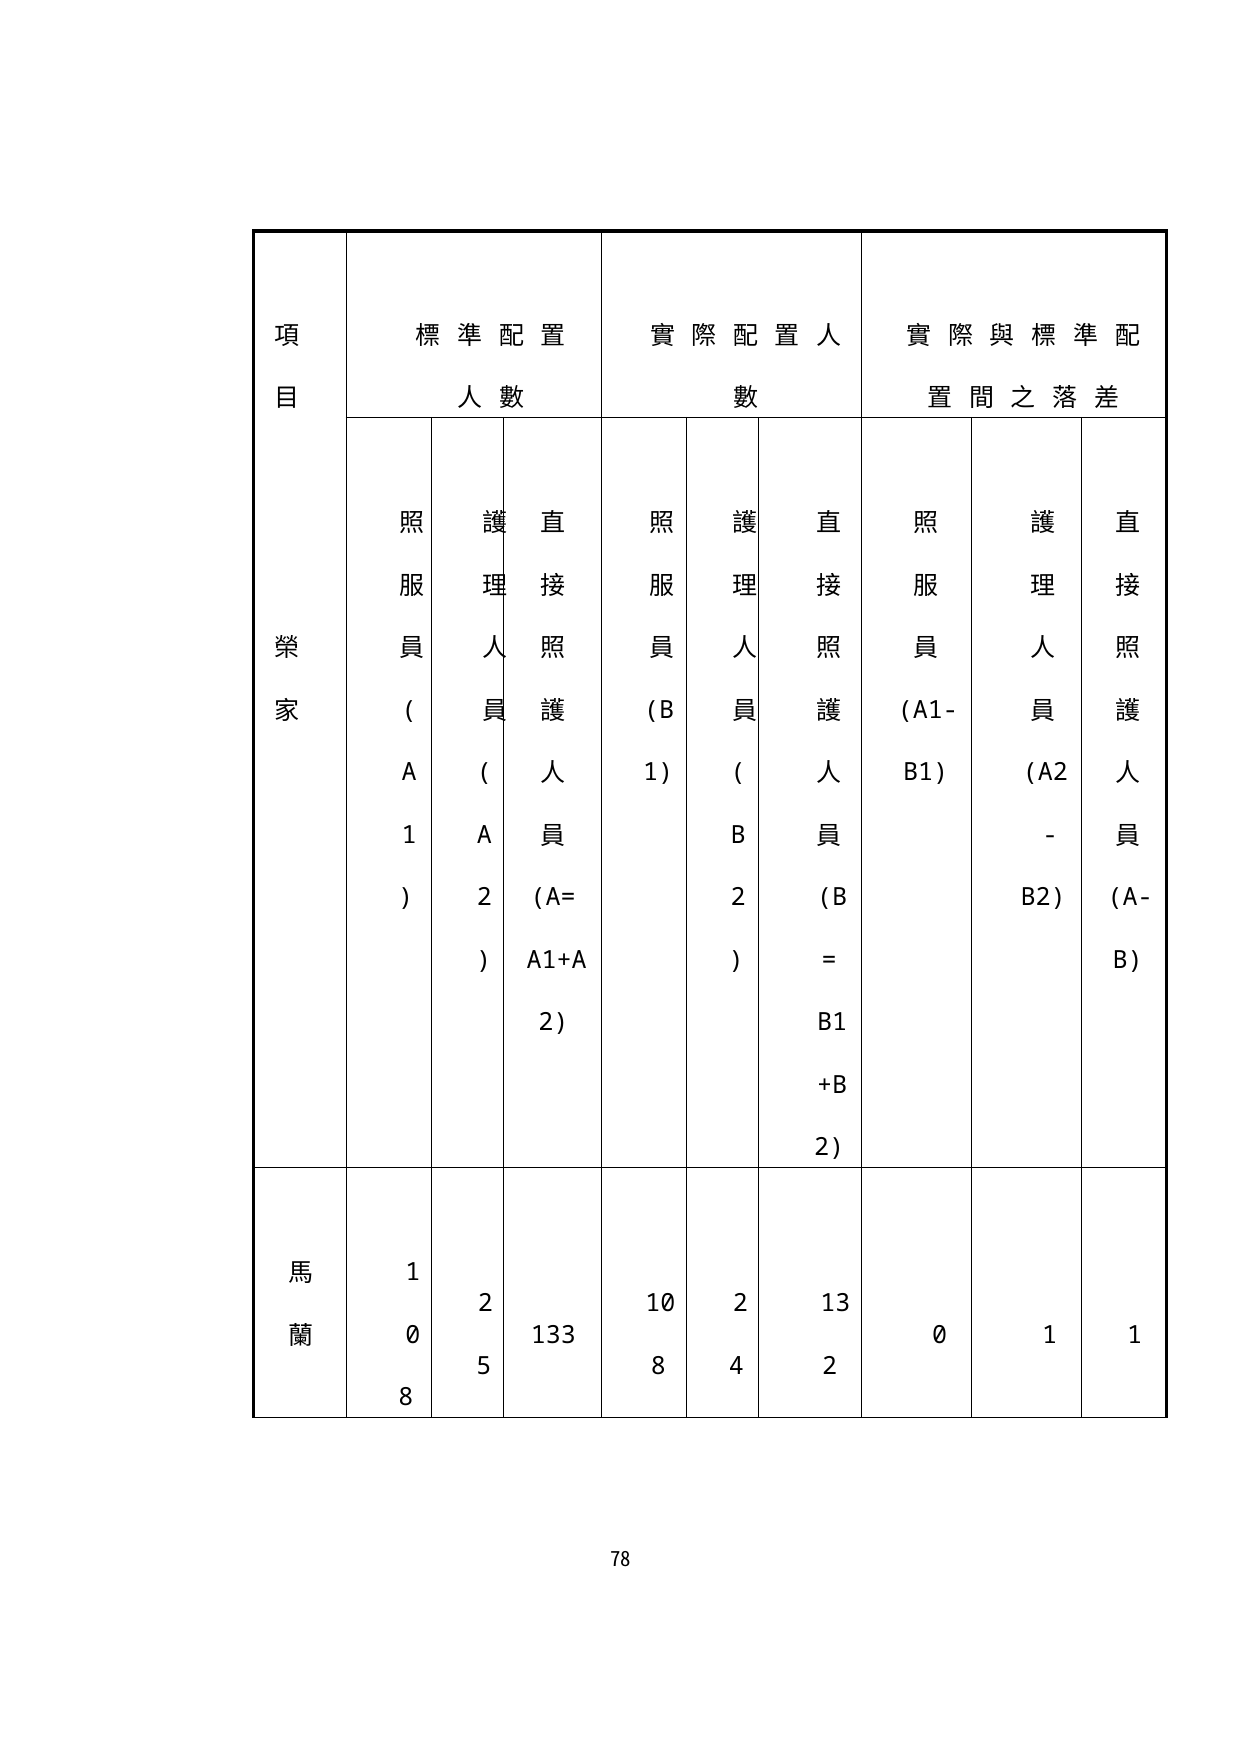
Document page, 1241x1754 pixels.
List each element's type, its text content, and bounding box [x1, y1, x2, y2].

table_cell 護理 人員 (A2-B2) [972, 418, 1081, 1167]
table_cell 照服員 (B1) [602, 418, 686, 1167]
table_cell 132 [759, 1168, 861, 1417]
table_cell 直接照護人員(B= B1+B2) [759, 418, 861, 1167]
table_cell 1 [972, 1168, 1081, 1417]
table_cell 24 [687, 1168, 758, 1417]
table_cell 護理人員 (B2) [687, 418, 758, 1167]
table_cell 直接照護人員 (A-B) [1082, 418, 1165, 1167]
table_cell 0 [862, 1168, 971, 1417]
table_cell 馬蘭 [255, 1168, 346, 1417]
table_cell 1 [1082, 1168, 1165, 1417]
table_cell 照服員 (A1) [347, 418, 431, 1167]
table_cell 133 [504, 1168, 601, 1417]
table_header 實際與標準配置間之落差 [862, 233, 1165, 417]
table_header 項目 榮家 [255, 233, 346, 1167]
table_cell 護理 人員 (A2) [432, 418, 503, 1167]
table_cell 25 [432, 1168, 503, 1417]
table_cell 直接照護人員(A= A1+A2) [504, 418, 601, 1167]
table_header 實際配置人數 [602, 233, 861, 417]
table_header 標準配置人數 [347, 233, 601, 417]
table_cell 108 [602, 1168, 686, 1417]
table_cell 照服員 (A1-B1) [862, 418, 971, 1167]
table_cell 108 [347, 1168, 431, 1417]
